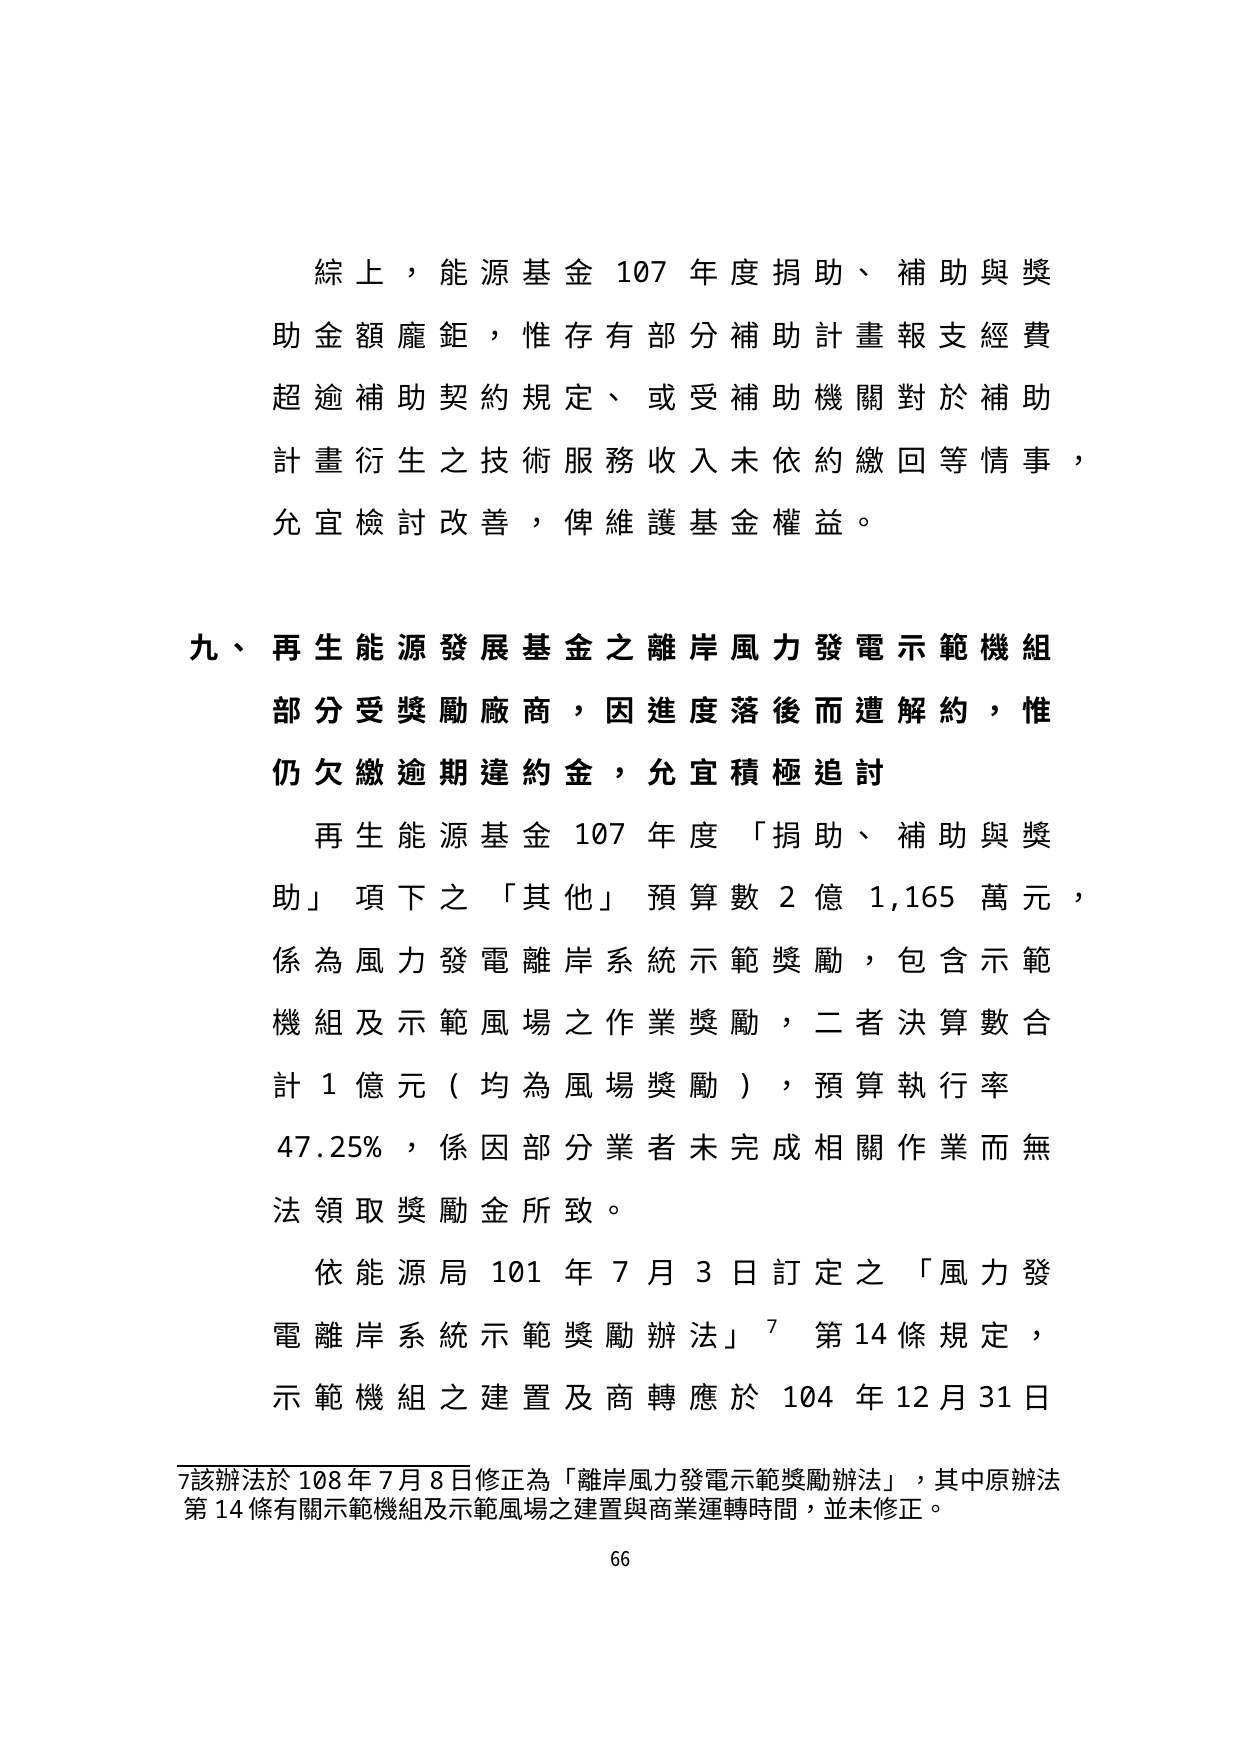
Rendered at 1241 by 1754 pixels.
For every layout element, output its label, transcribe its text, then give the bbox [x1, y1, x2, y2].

text 該辦法於108年7月8日修正為「離岸風力發電示範獎勵辦法」，其中原辦法第14條有關示範機組及示範風場之建置與商業運轉時間，並未修正。 [177, 1466, 1063, 1525]
text 依能源局101年7月3日訂定之「風力發電離岸系統示範獎勵辦法」第14條規定，示範機組之建置及商轉應於104年12月31日 [242, 1229, 1058, 1417]
text 綜上，能源基金107年度捐助、補助與獎助金額龐鉅，惟存有部分補助計畫報支經費超逾補助契約規定、或受補助機關對於補助計畫衍生之技術服務收入未依約繳回等情事，允宜檢討改善，俾維護基金權益。 [242, 229, 1058, 542]
text 九、再生能源發展基金之離岸風力發電示範機組部分受獎勵廠商，因進度落後而遭解約，惟仍欠繳逾期違約金，允宜積極追討 [183, 604, 1058, 792]
text 再生能源基金107年度「捐助、補助與獎助」項下之「其他」預算數2億1,165萬元，係為風力發電離岸系統示範獎勵，包含示範機組及示範風場之作業獎勵，二者決算數合計1億元(均為風場獎勵)，預算執行率47.25%，係因部分業者未完成相關作業而無法領取獎勵金所致。 [242, 792, 1058, 1229]
